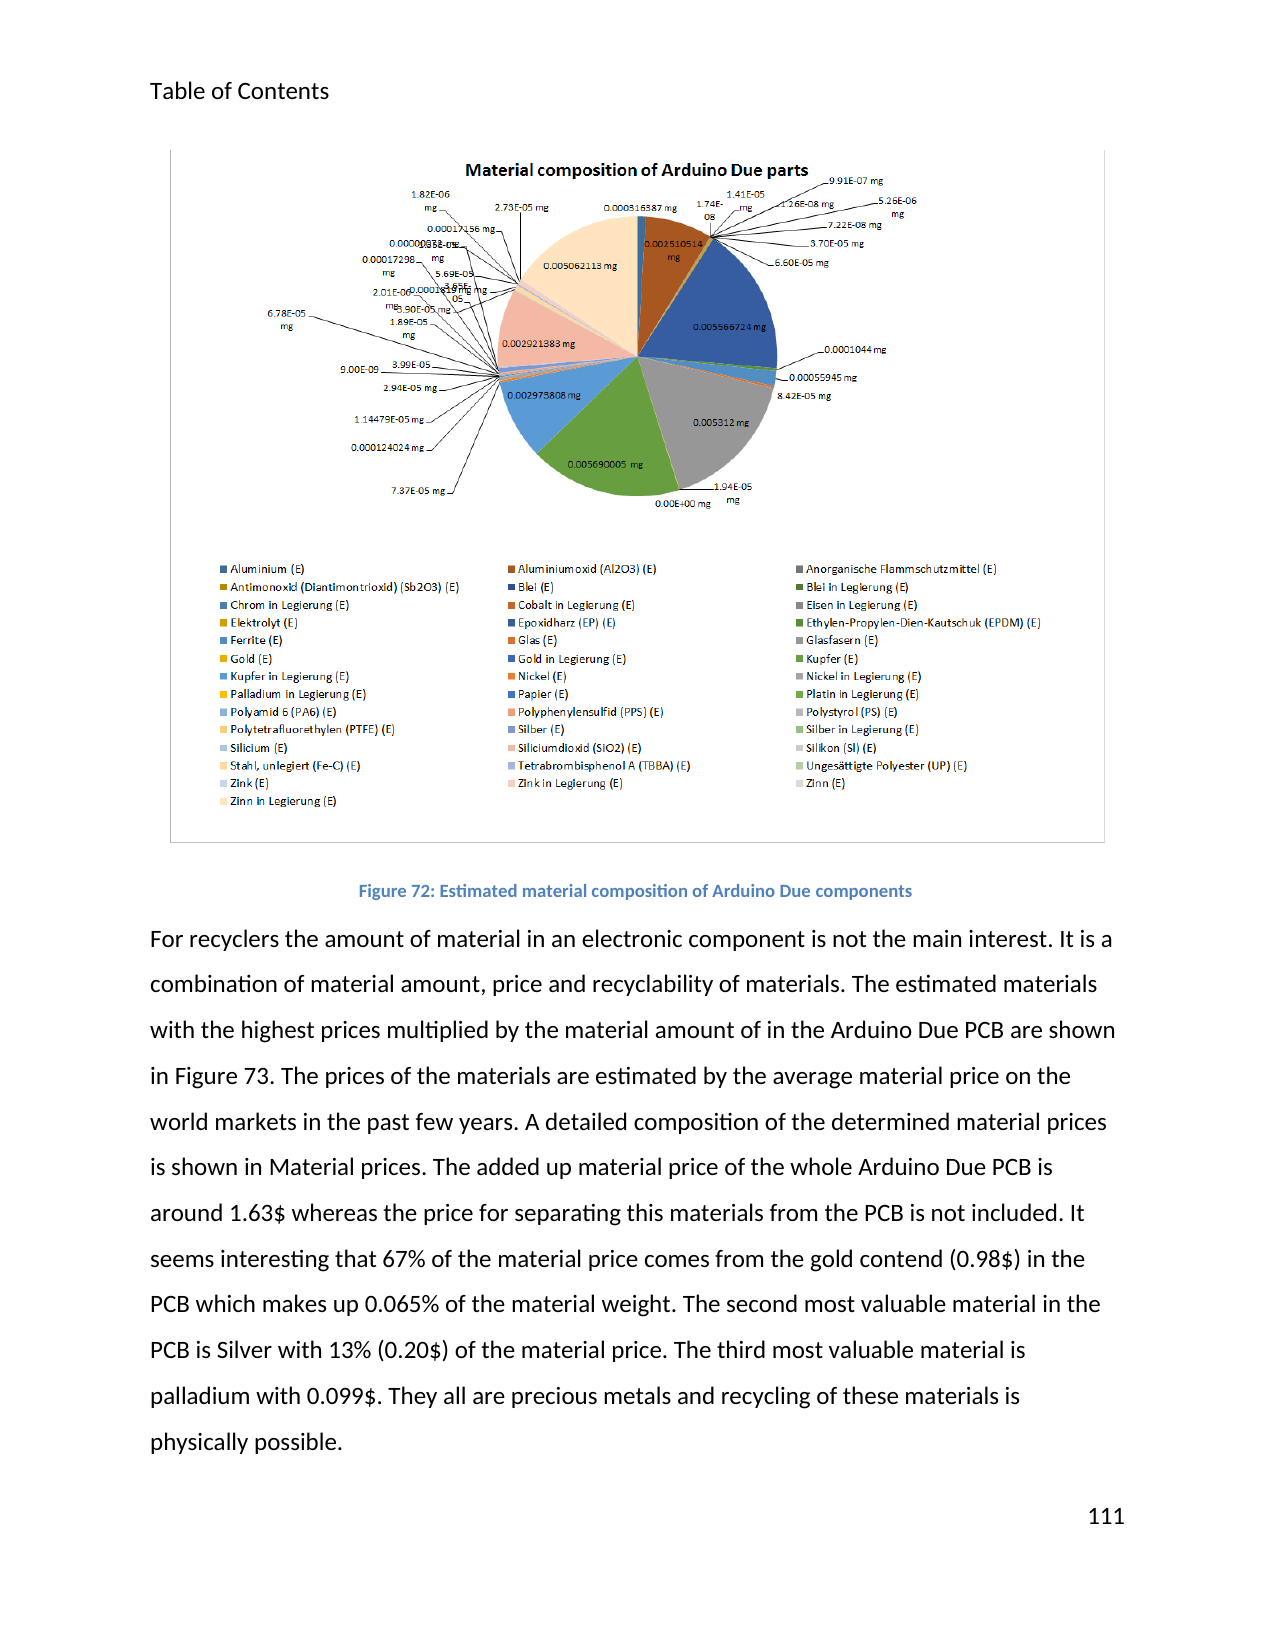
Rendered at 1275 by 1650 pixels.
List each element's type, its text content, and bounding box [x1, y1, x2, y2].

picture [170, 150, 1105, 843]
text For recyclers the amount of material in an electronic component is not the main interest. It is a combination of material amount, price and recyclability of materials. The estimated materials with the highest prices multiplied by the material amount of in the Arduino Due PCB are shown in Figure 73. The prices of the materials are estimated by the average material price on the world markets in the past few years. A detailed composition of the determined material prices is shown in Material prices. The added up material price of the whole Arduino Due PCB is around 1.63$ whereas the price for separating this materials from the PCB is not included. It seems interesting that 67% of the material price comes from the gold contend (0.98$) in the PCB which makes up 0.065% of the material weight. The second most valuable material in the PCB is Silver with 13% (0.20$) of the material price. The third most valuable material is palladium with 0.099$. They all are precious metals and recycling of these materials is physically possible. [150, 923, 1125, 1456]
text Figure 72: Estimated material composition of Arduino Due components [150, 879, 1125, 902]
